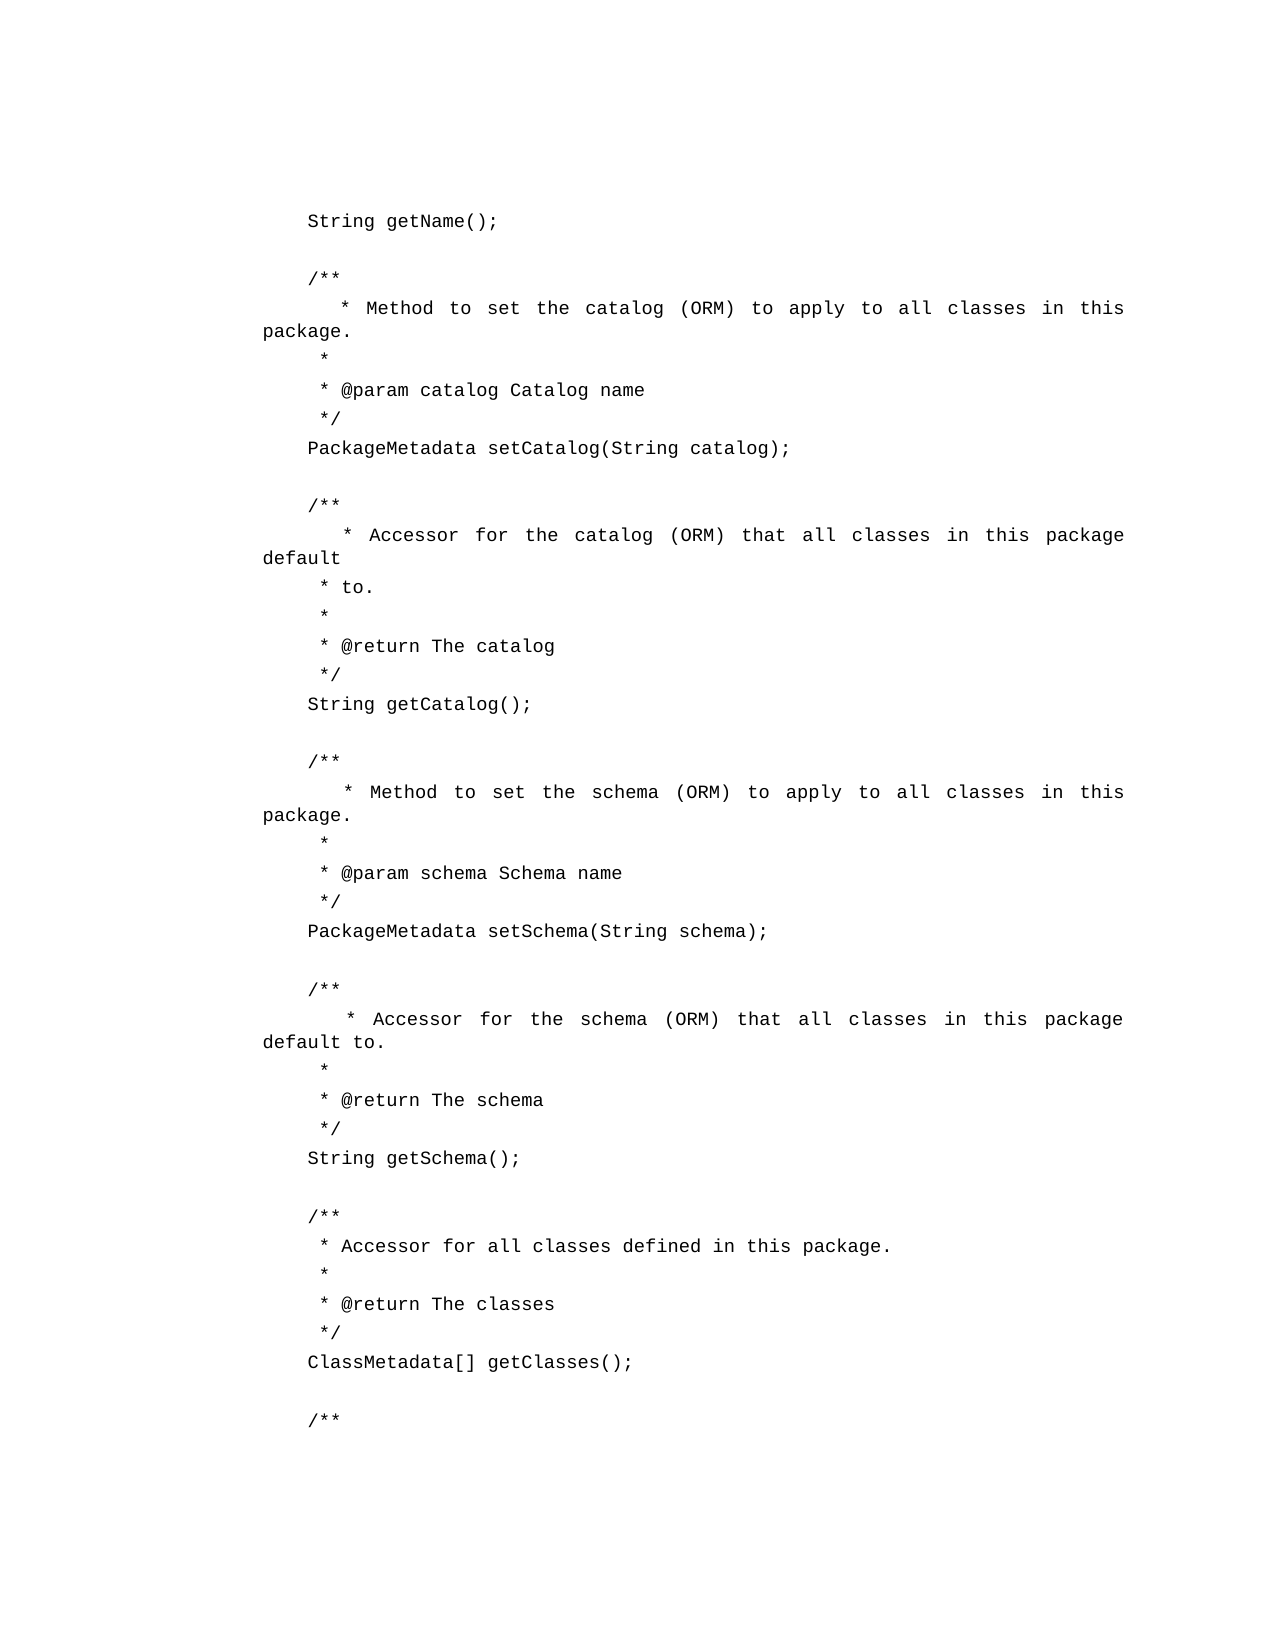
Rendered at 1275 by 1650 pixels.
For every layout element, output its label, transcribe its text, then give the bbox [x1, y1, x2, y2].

text * [262, 833, 1125, 856]
text * [262, 349, 1125, 372]
text * Accessor for all classes defined in this package. [262, 1235, 1125, 1258]
text /** [262, 495, 1125, 518]
text */ [262, 1322, 1125, 1345]
text /** [262, 979, 1125, 1002]
text * @return The schema [262, 1089, 1125, 1112]
text /** [262, 1206, 1125, 1229]
text /** [262, 268, 1125, 291]
text /** [262, 1410, 1125, 1433]
text * @param catalog Catalog name [262, 379, 1125, 402]
text * Accessor for the schema (ORM) that all classes in this package default to. [262, 1008, 1125, 1054]
text * Method to set the schema (ORM) to apply to all classes in this package. [262, 781, 1125, 827]
text * [262, 1060, 1125, 1083]
text */ [262, 408, 1125, 431]
text * to. [262, 577, 1125, 599]
text * @param schema Schema name [262, 862, 1125, 885]
text * [262, 606, 1125, 629]
text * [262, 1264, 1125, 1287]
text PackageMetadata setSchema(String schema); [262, 920, 1125, 943]
text * @return The classes [262, 1293, 1125, 1316]
text ClassMetadata[] getClasses(); [262, 1352, 1125, 1374]
text * @return The catalog [262, 635, 1125, 658]
text /** [262, 752, 1125, 774]
text String getName(); [262, 210, 1125, 233]
text String getCatalog(); [262, 693, 1125, 716]
text */ [262, 1118, 1125, 1141]
text */ [262, 891, 1125, 914]
text */ [262, 664, 1125, 687]
text * Accessor for the catalog (ORM) that all classes in this package default [262, 524, 1125, 570]
text String getSchema(); [262, 1147, 1125, 1170]
text * Method to set the catalog (ORM) to apply to all classes in this package. [262, 297, 1125, 343]
text PackageMetadata setCatalog(String catalog); [262, 437, 1125, 460]
